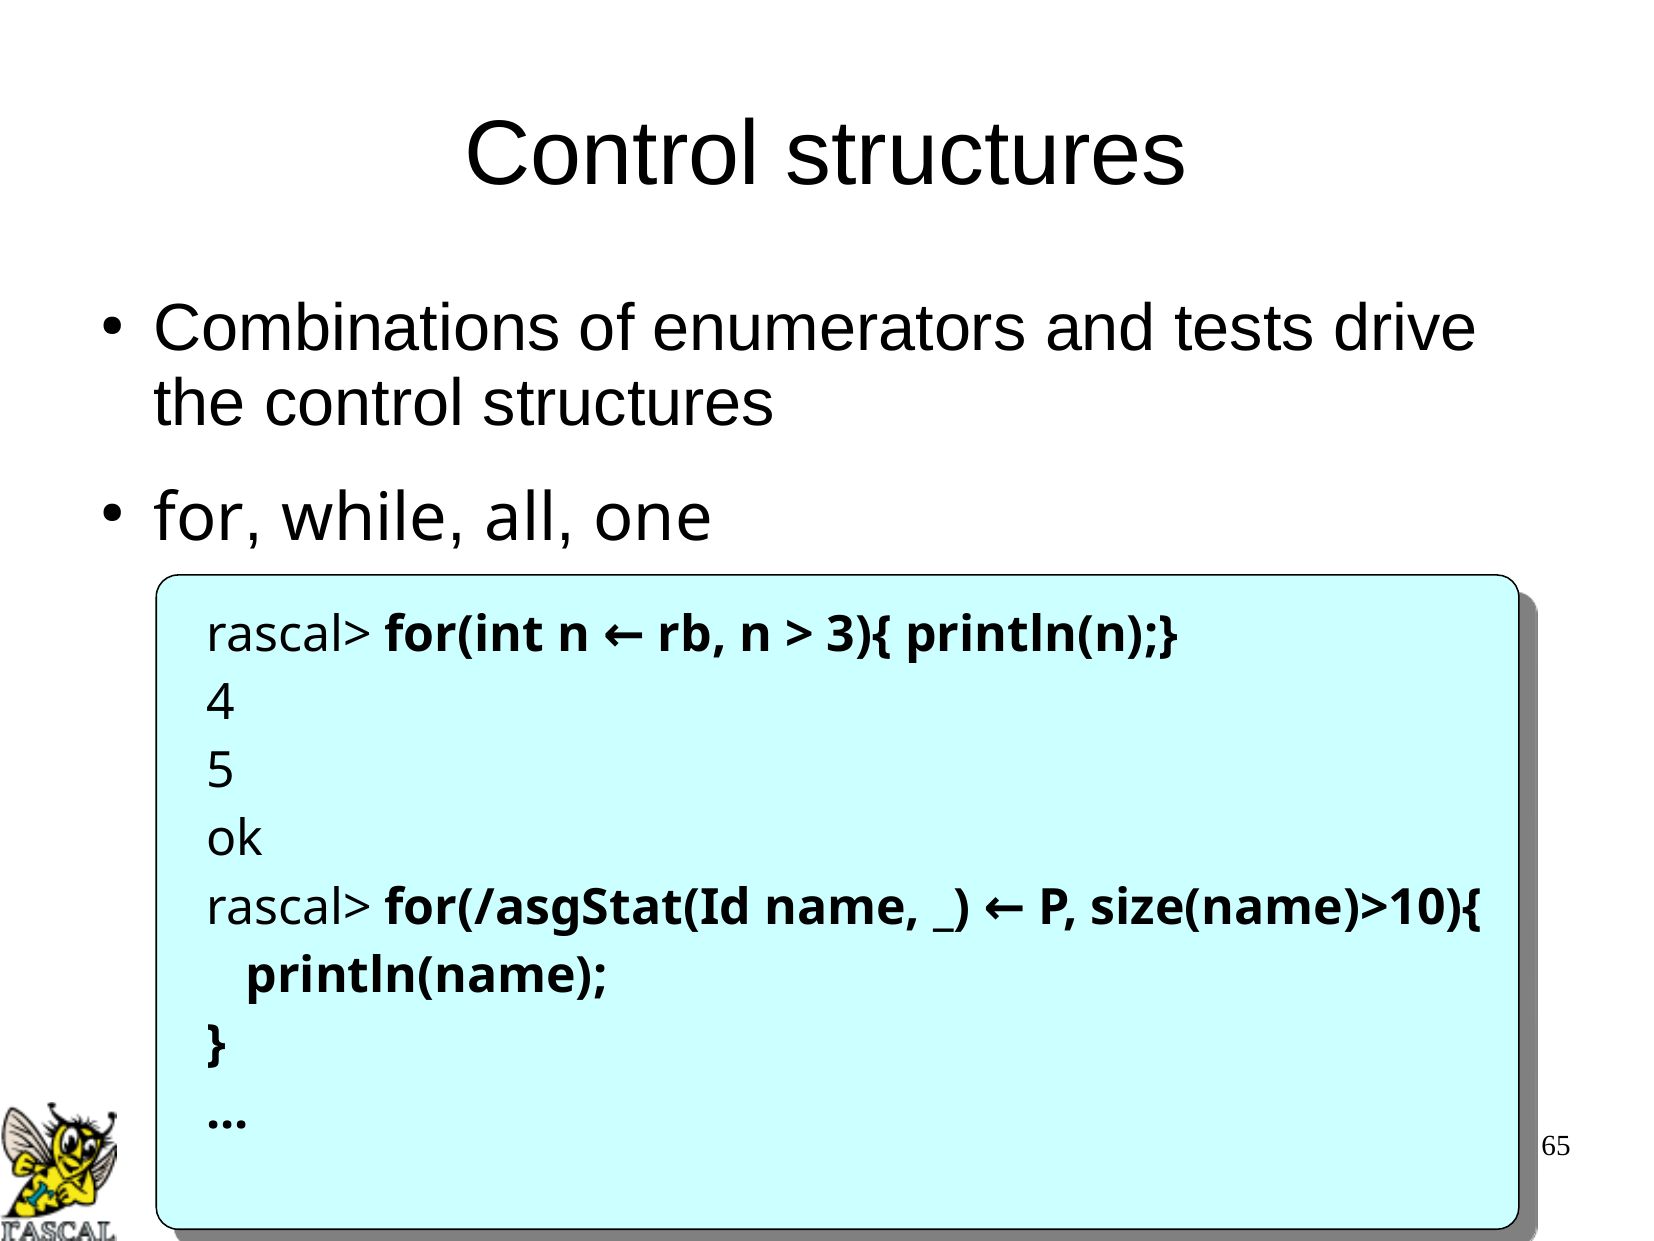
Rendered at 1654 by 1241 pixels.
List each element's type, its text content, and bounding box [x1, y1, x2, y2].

text_box [156, 574, 1518, 1230]
title Control structures [82, 49, 1571, 257]
list Combinations of enumerators and tests drive the control structures for, while, all, one [82, 290, 1571, 1109]
text_box rascal> for(int n ← rb, n > 3){ println(n);} 4 5 ok rascal> for(/asgStat(Id name, _) ← P, size(name)>10){ println(name); } ... [191, 590, 1556, 1241]
picture [0, 1102, 117, 1241]
